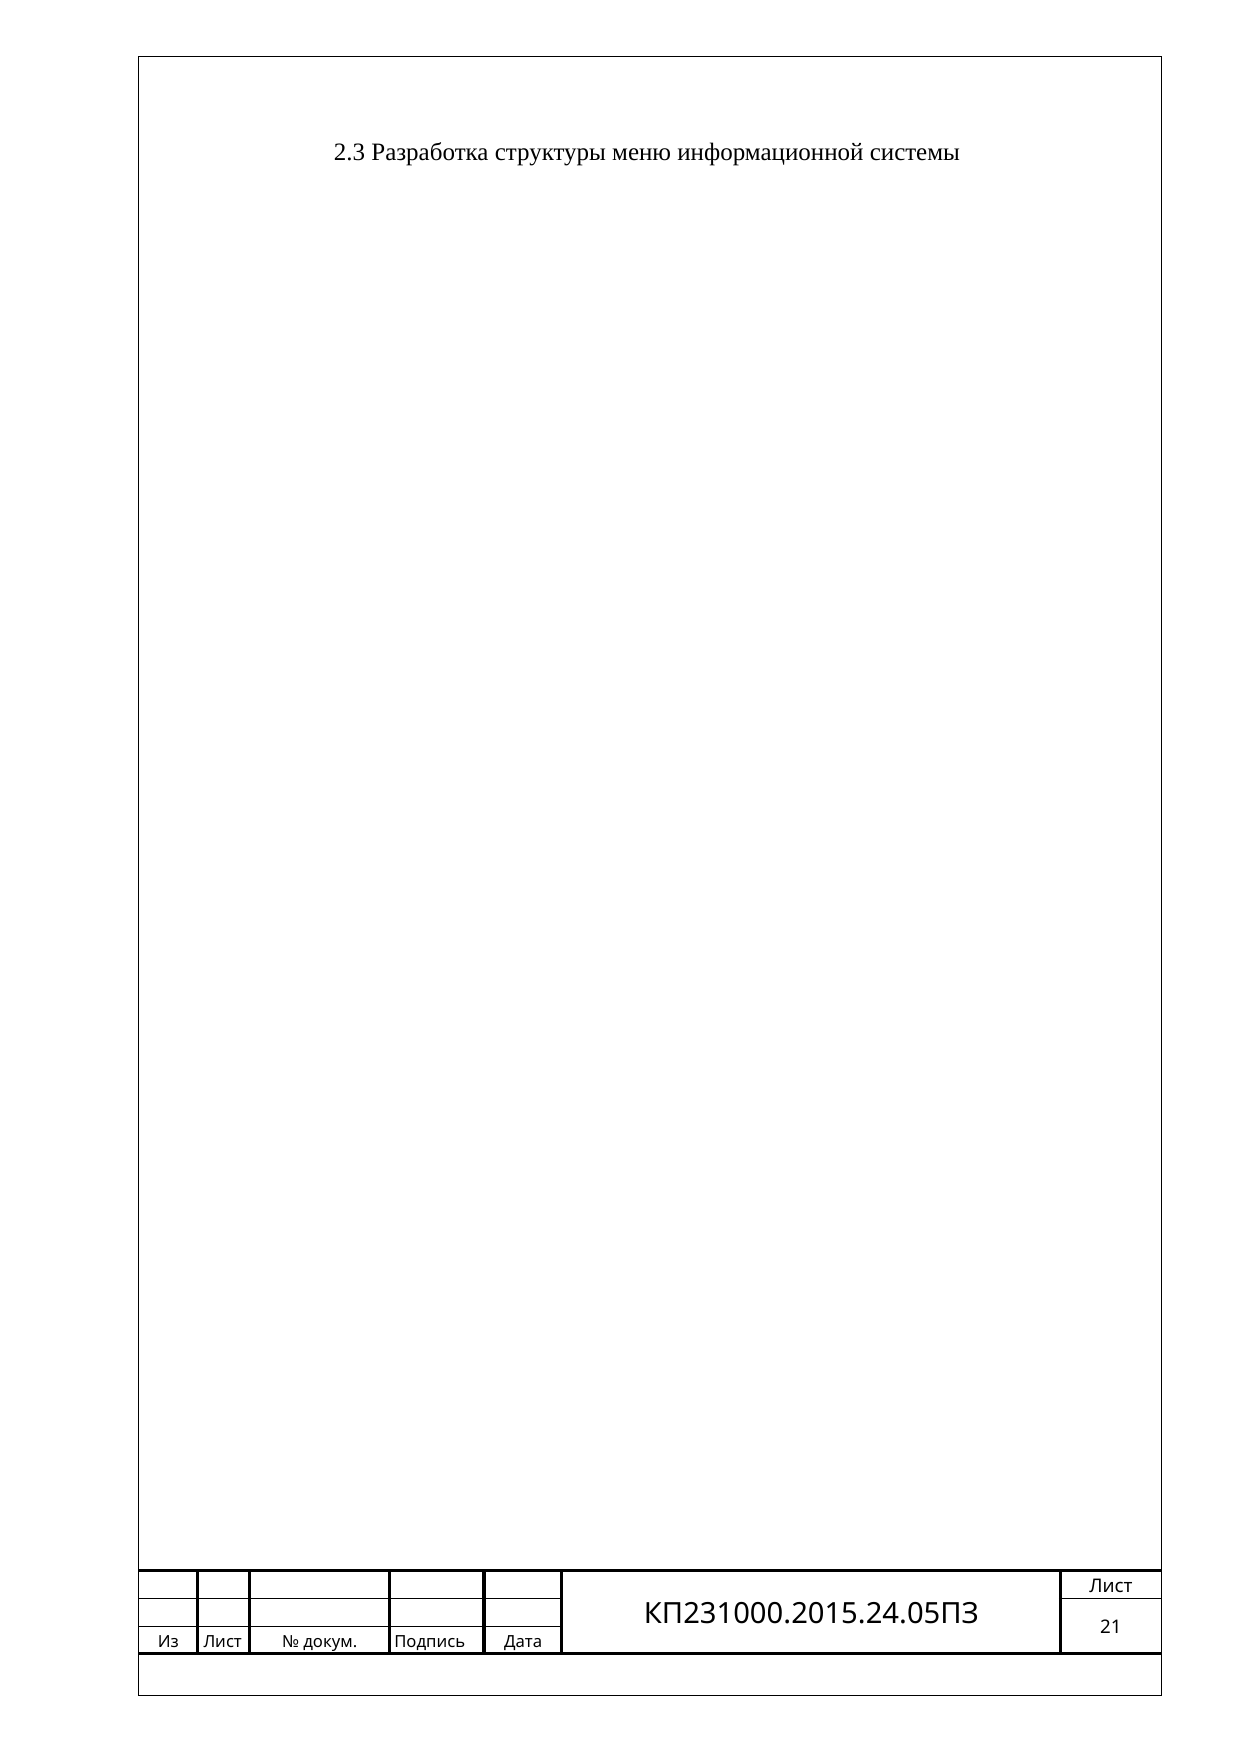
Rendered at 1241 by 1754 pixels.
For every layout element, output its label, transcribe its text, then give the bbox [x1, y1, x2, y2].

subtitle 2.3 Разработка структуры меню информационной системы [168, 137, 1132, 165]
